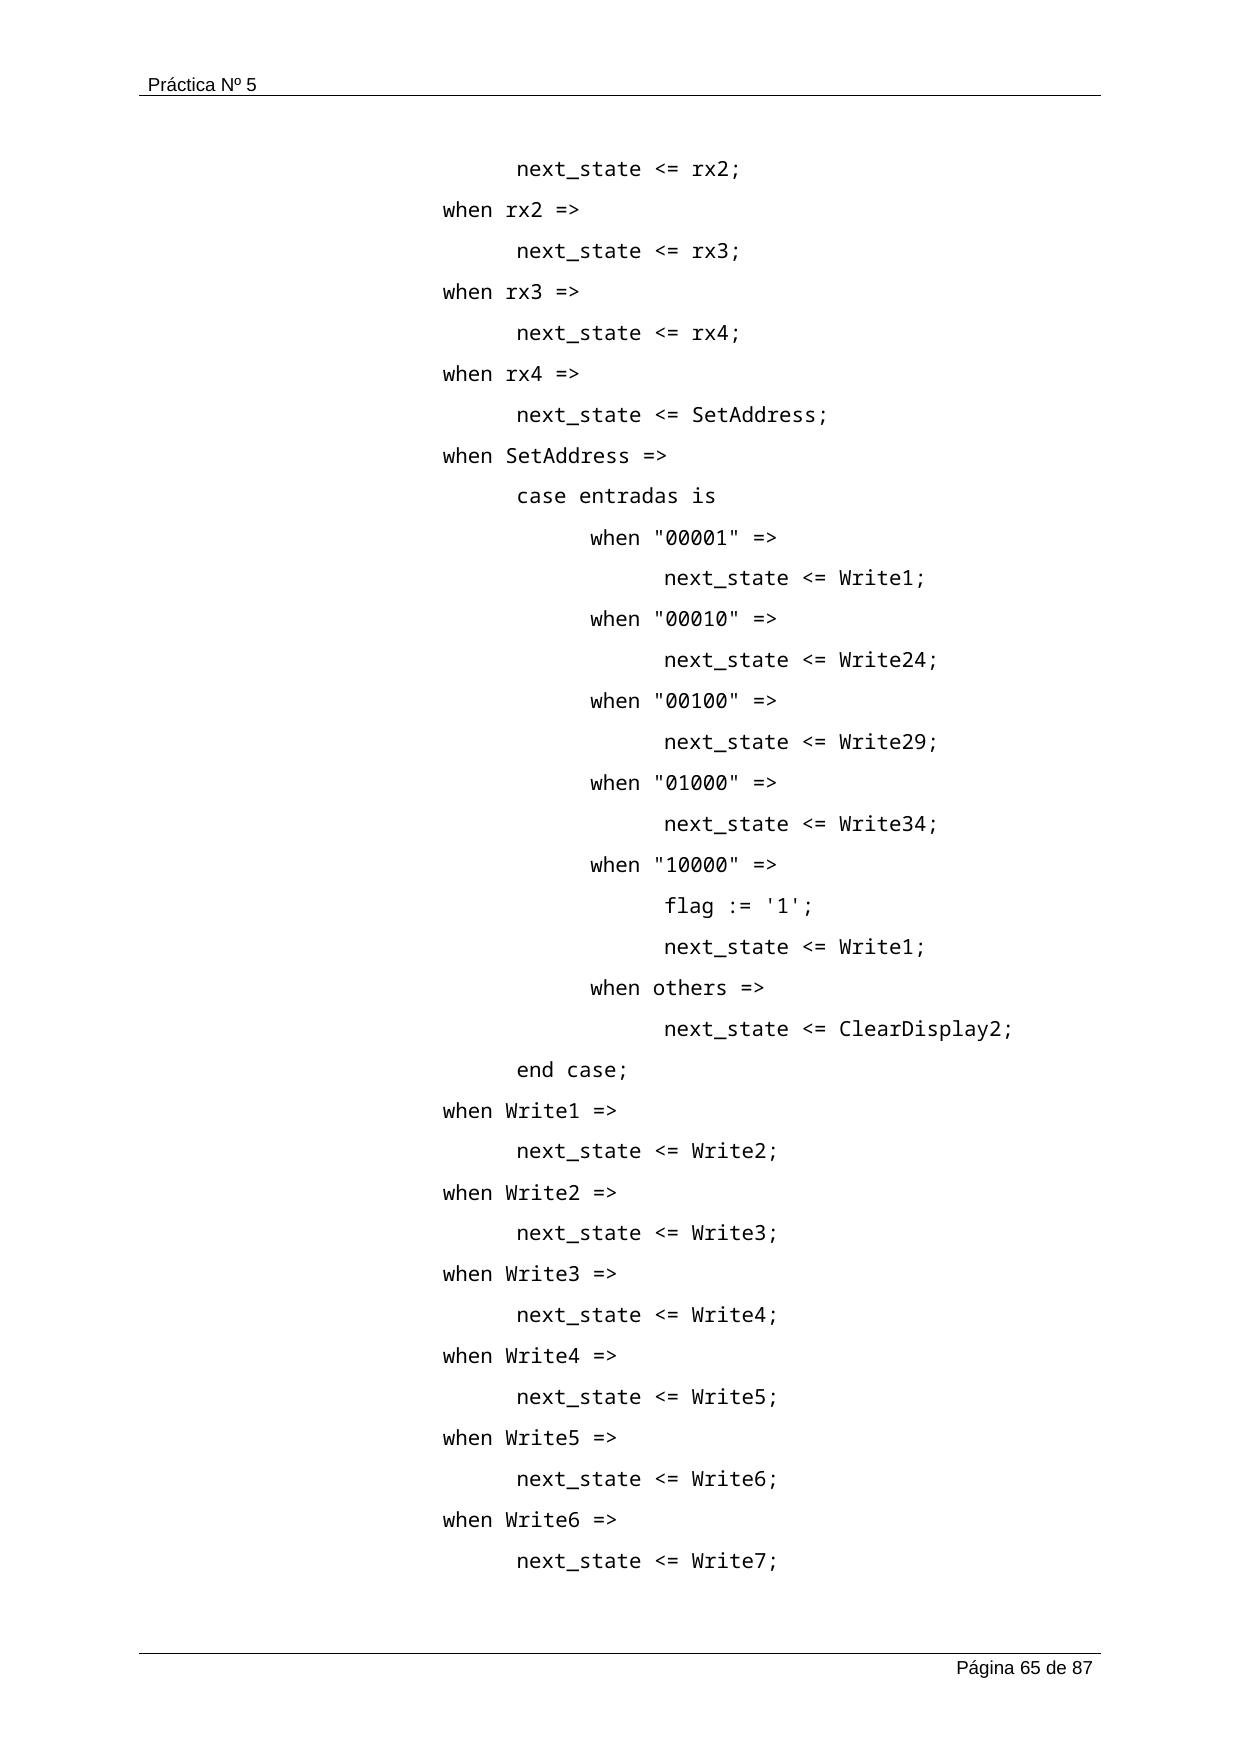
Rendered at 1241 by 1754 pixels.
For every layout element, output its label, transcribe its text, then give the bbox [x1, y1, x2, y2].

text next_state <= Write2; [148, 1137, 1092, 1165]
text next_state <= Write4; [148, 1300, 1092, 1329]
text next_state <= Write3; [148, 1218, 1092, 1247]
text when SetAddress => [148, 441, 1092, 469]
text when "01000" => [148, 768, 1092, 797]
text when "10000" => [148, 850, 1092, 878]
text when Write2 => [148, 1178, 1092, 1206]
text next_state <= rx2; [148, 154, 1092, 183]
text next_state <= Write1; [148, 563, 1092, 592]
text when Write4 => [148, 1341, 1092, 1370]
text next_state <= rx4; [148, 318, 1092, 346]
text when "00010" => [148, 604, 1092, 633]
text case entradas is [148, 482, 1092, 510]
text when rx2 => [148, 195, 1092, 223]
text next_state <= Write5; [148, 1382, 1092, 1411]
text next_state <= rx3; [148, 236, 1092, 264]
text next_state <= SetAddress; [148, 400, 1092, 428]
text next_state <= Write6; [148, 1464, 1092, 1493]
text when rx3 => [148, 277, 1092, 305]
text when "00001" => [148, 523, 1092, 551]
text when rx4 => [148, 359, 1092, 387]
text next_state <= Write7; [148, 1546, 1092, 1574]
text when "00100" => [148, 686, 1092, 715]
text when others => [148, 973, 1092, 1001]
text next_state <= Write29; [148, 727, 1092, 756]
text when Write5 => [148, 1423, 1092, 1452]
text when Write3 => [148, 1259, 1092, 1288]
text flag := '1'; [148, 891, 1092, 919]
text end case; [148, 1055, 1092, 1083]
text next_state <= Write1; [148, 932, 1092, 960]
text next_state <= Write34; [148, 809, 1092, 838]
text next_state <= Write24; [148, 645, 1092, 674]
text when Write6 => [148, 1505, 1092, 1533]
text when Write1 => [148, 1096, 1092, 1124]
text next_state <= ClearDisplay2; [148, 1014, 1092, 1042]
